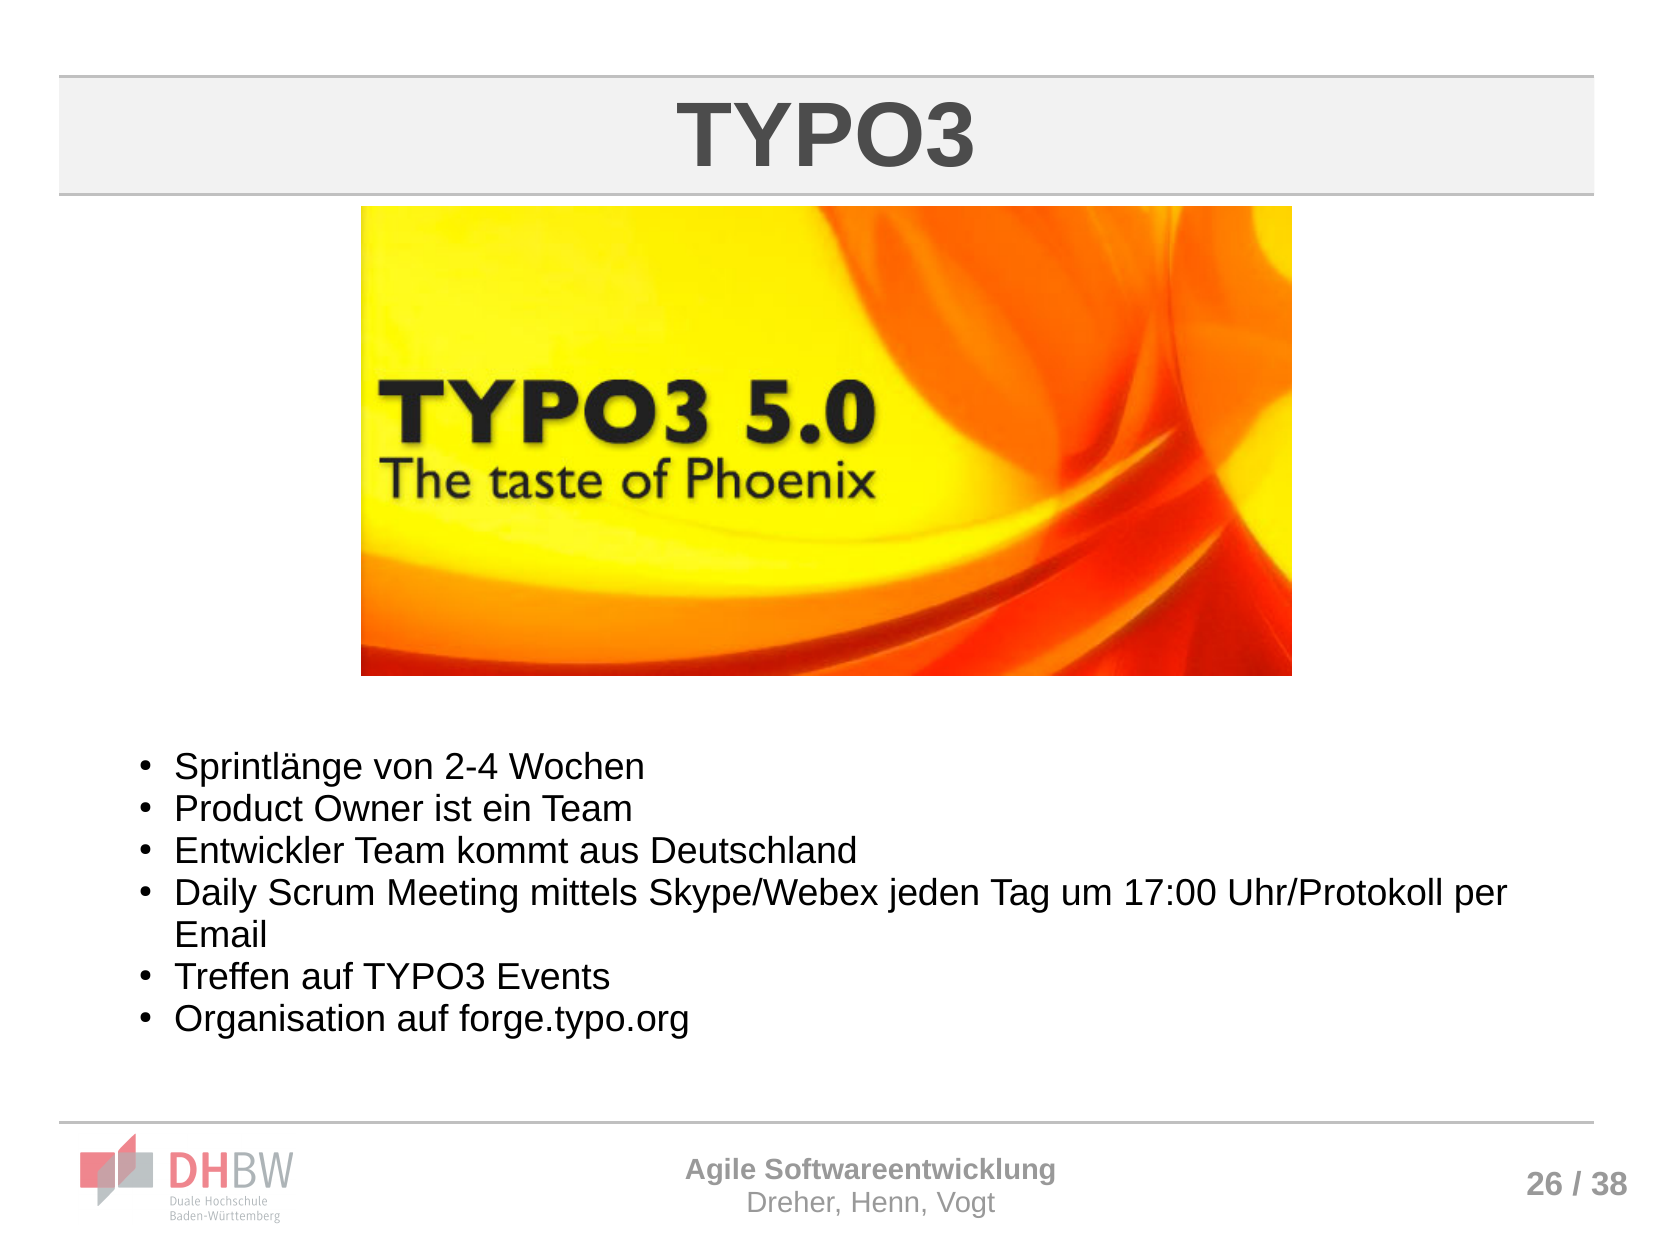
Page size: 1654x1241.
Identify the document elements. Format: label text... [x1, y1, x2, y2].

picture [78, 1133, 296, 1225]
title TYPO3 [82, 31, 1571, 239]
picture [361, 206, 1292, 676]
text_box Sprintlänge von 2-4 Wochen Product Owner ist ein Team Entwickler Team kommt aus Deutschland Daily Scrum Meeting mittels Skype/Webex jeden Tag um 17:00 Uhr/Protokoll per Email Treffen auf TYPO3 Events Organisation auf forge.typo.org [88, 738, 1536, 1047]
